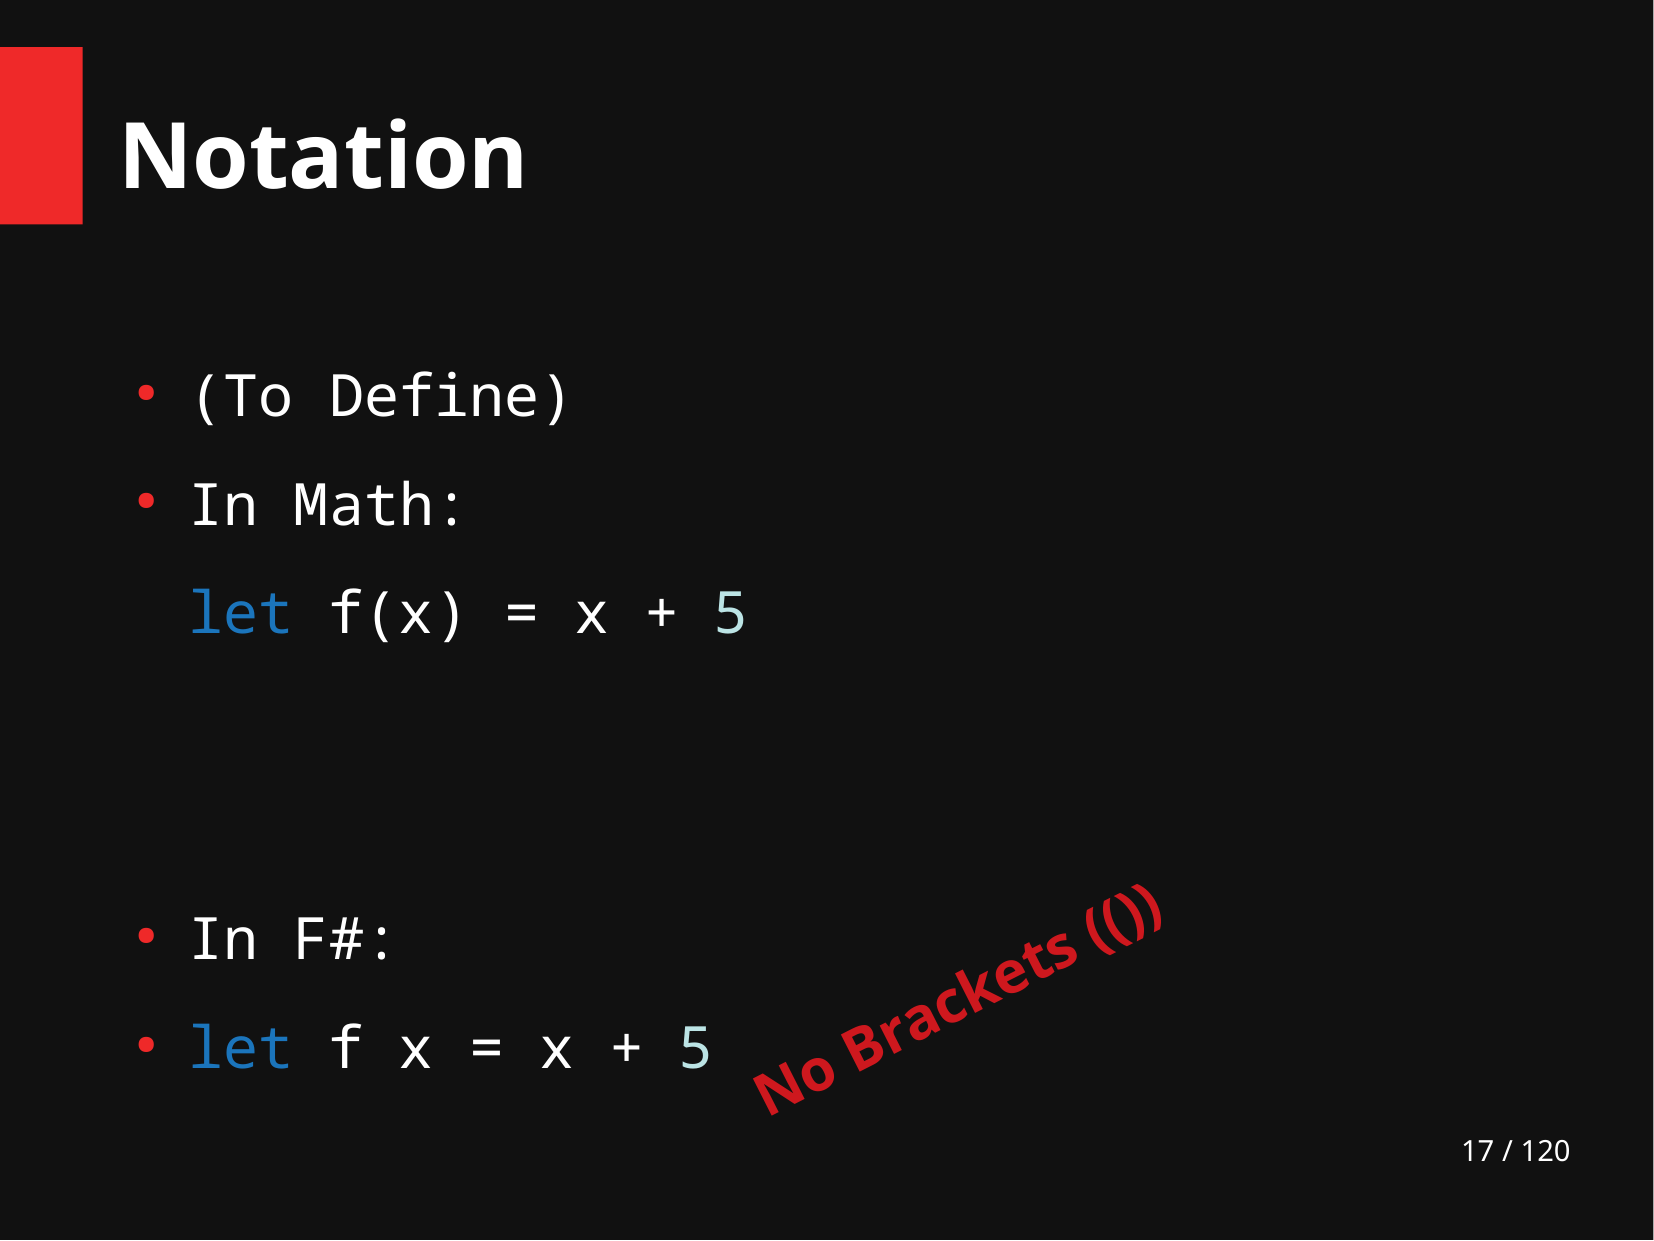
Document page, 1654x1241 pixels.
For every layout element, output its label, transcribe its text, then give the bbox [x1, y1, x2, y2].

text_box No Brackets (()) [723, 831, 1229, 1161]
list (To Define) In Math: let f(x) = x + 5 In F#: let f x = x + 5 [118, 354, 1536, 1074]
title Notation [118, 49, 1571, 257]
